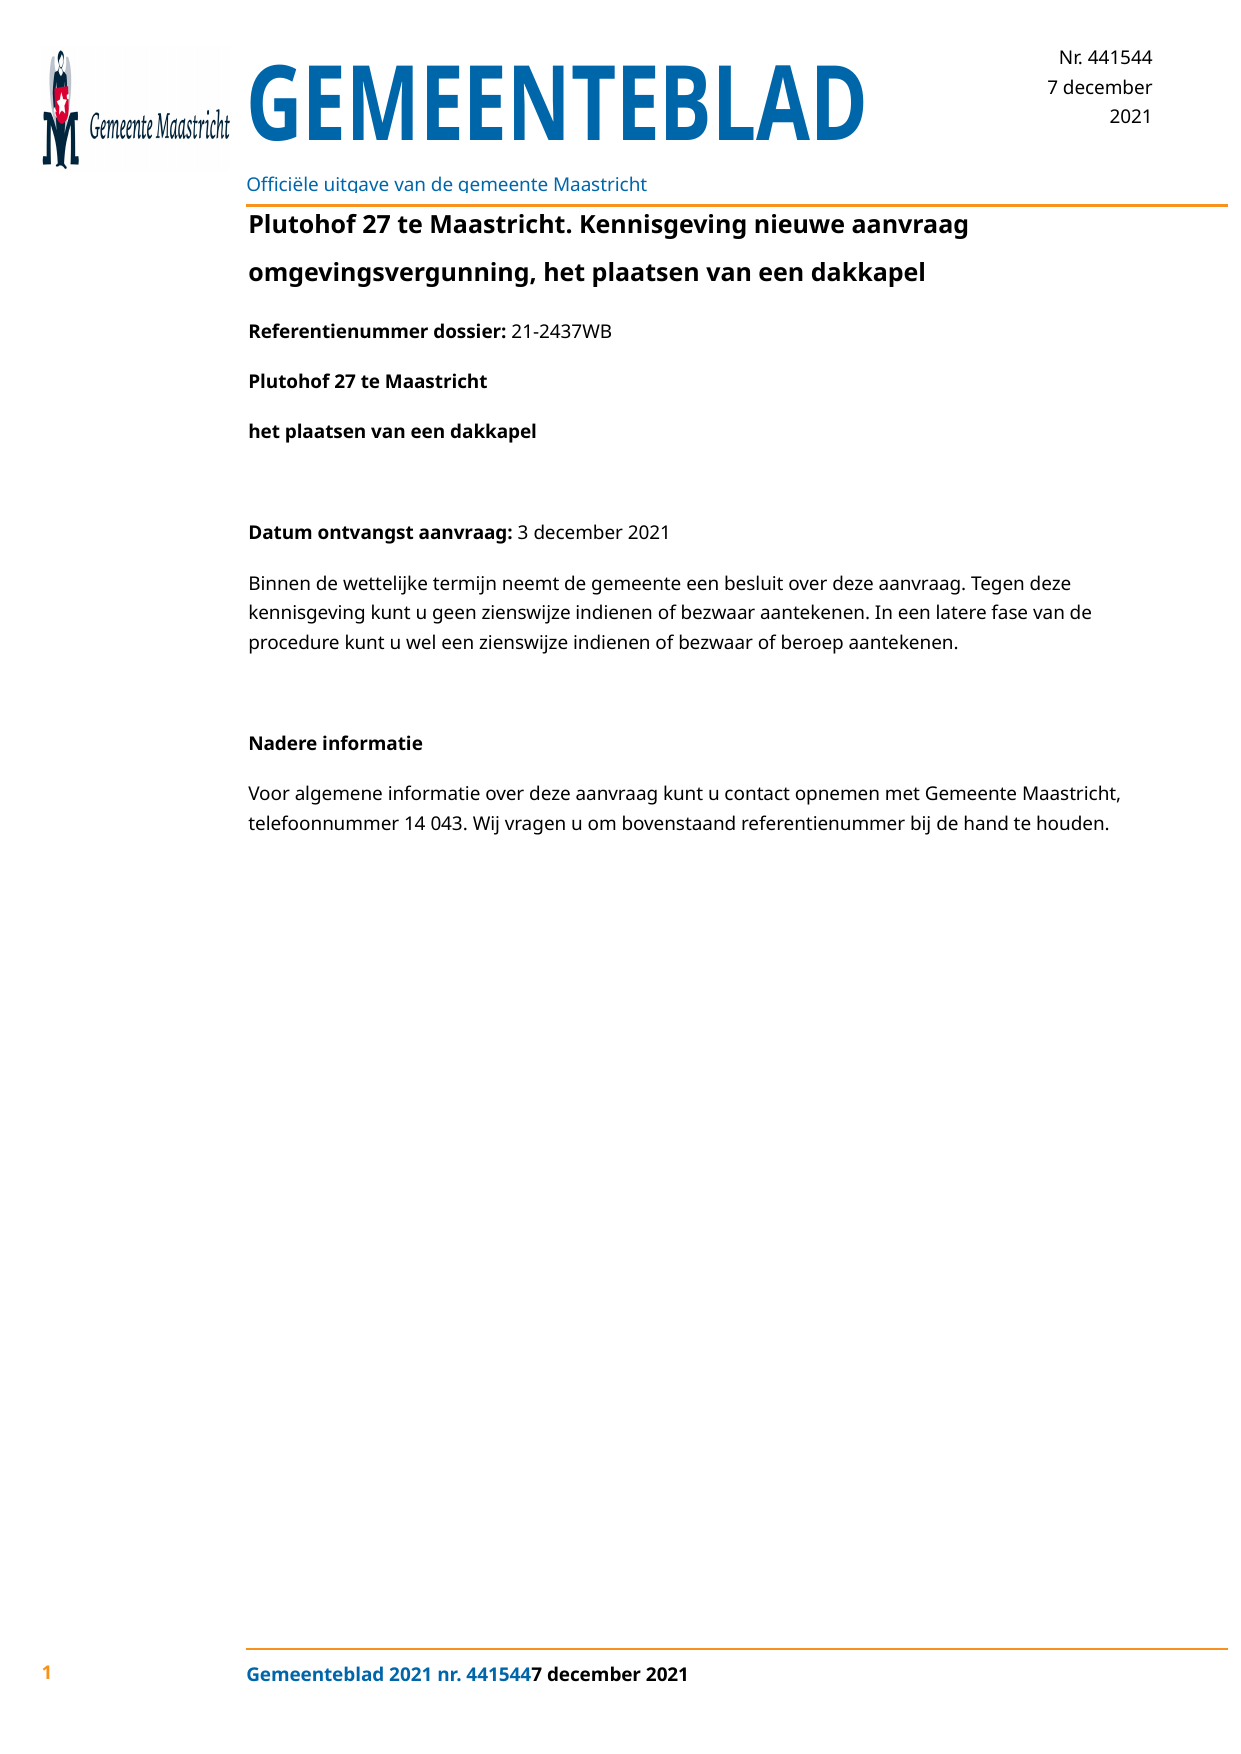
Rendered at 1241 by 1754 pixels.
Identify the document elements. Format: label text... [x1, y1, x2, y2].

text Referentienummer dossier: 21-2437WB [248, 318, 1152, 344]
text Voor algemene informatie over deze aanvraag kunt u contact opnemen met Gemeente Maastricht, telefoonnummer 14 043. Wij vragen u om bovenstaand referentienummer bij de hand te houden. [248, 780, 1152, 836]
text Nadere informatie [248, 730, 1152, 756]
picture [41, 47, 231, 172]
text Plutohof 27 te Maastricht [248, 368, 1152, 394]
text Binnen de wettelijke termijn neemt de gemeente een besluit over deze aanvraag. Tegen deze kennisgeving kunt u geen zienswijze indienen of bezwaar aantekenen. In een latere fase van de procedure kunt u wel een zienswijze indienen of bezwaar of beroep aantekenen. [248, 570, 1152, 655]
text Plutohof 27 te Maastricht. Kennisgeving nieuwe aanvraag omgevingsvergunning, het plaatsen van een dakkapel [248, 207, 1152, 288]
text Datum ontvangst aanvraag: 3 december 2021 [248, 519, 1152, 545]
text het plaatsen van een dakkapel [248, 419, 1152, 444]
